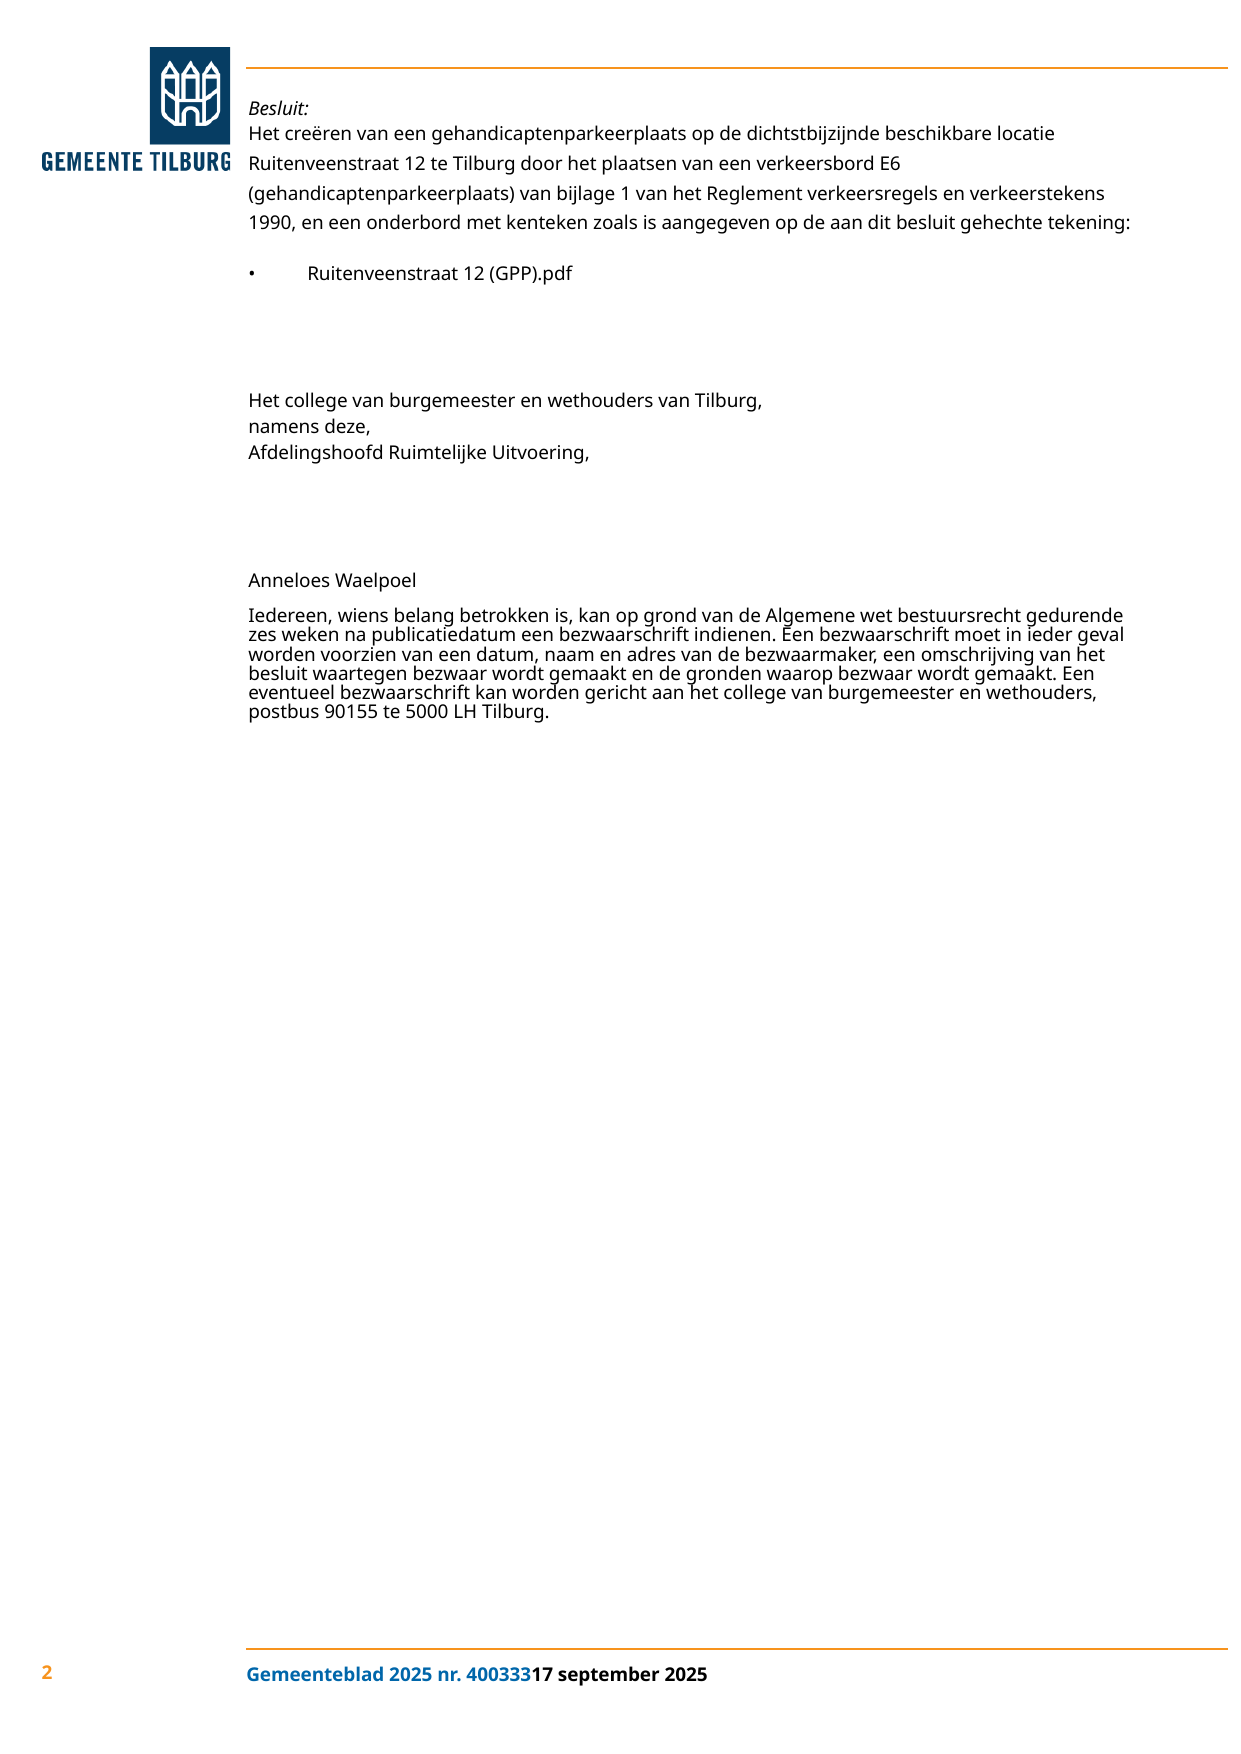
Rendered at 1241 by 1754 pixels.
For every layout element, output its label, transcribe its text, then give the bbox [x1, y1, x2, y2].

text Anneloes Waelpoel [248, 568, 1152, 593]
text Besluit: [248, 95, 1152, 121]
text Afdelingshoofd Ruimtelijke Uitvoering, [248, 439, 1152, 465]
text Het creëren van een gehandicaptenparkeerplaats op de dichtstbijzijnde beschikbare locatie Ruitenveenstraat 12 te Tilburg door het plaatsen van een verkeersbord E6 (gehandicaptenparkeerplaats) van bijlage 1 van het Reglement verkeersregels en verkeerstekens 1990, en een onderbord met kenteken zoals is aangegeven op de aan dit besluit gehechte tekening: [248, 121, 1152, 235]
list Ruitenveenstraat 12 (GPP).pdf [248, 260, 1152, 285]
text namens deze, [248, 413, 1152, 439]
picture [41, 47, 231, 172]
text Het college van burgemeester en wethouders van Tilburg, [248, 387, 1152, 413]
text Iedereen, wiens belang betrokken is, kan op grond van de Algemene wet bestuursrecht gedurende zes weken na publicatiedatum een bezwaarschrift indienen. Een bezwaarschrift moet in ieder geval worden voorzien van een datum, naam en adres van de bezwaarmaker, een omschrijving van het besluit waartegen bezwaar wordt gemaakt en de gronden waarop bezwaar wordt gemaakt. Een eventueel bezwaarschrift kan worden gericht aan het college van burgemeester en wethouders, postbus 90155 te 5000 LH Tilburg. [248, 607, 1152, 723]
